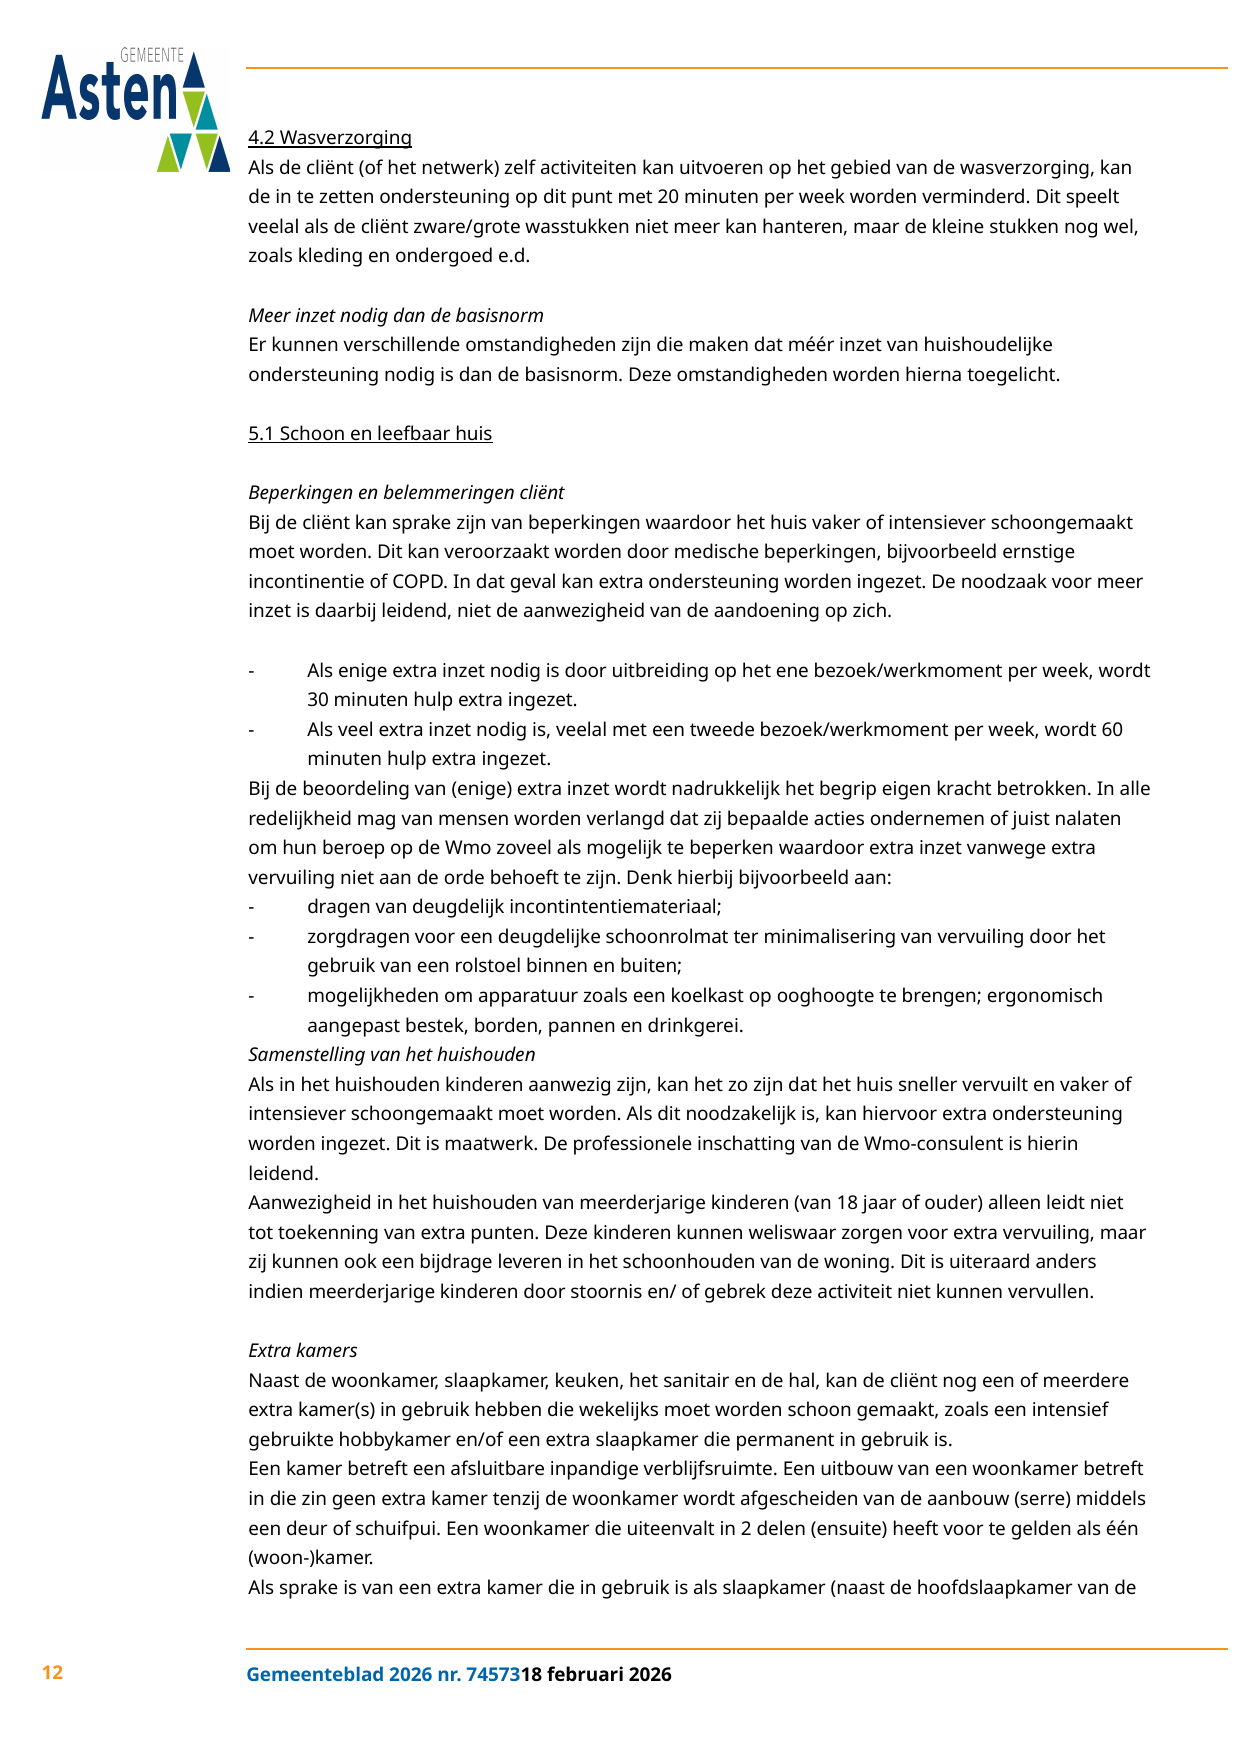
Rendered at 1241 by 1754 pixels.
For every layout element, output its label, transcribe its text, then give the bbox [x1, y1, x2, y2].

text Aanwezigheid in het huishouden van meerderjarige kinderen (van 18 jaar of ouder) alleen leidt niet tot toekenning van extra punten. Deze kinderen kunnen weliswaar zorgen voor extra vervuiling, maar zij kunnen ook een bijdrage leveren in het schoonhouden van de woning. Dit is uiteraard anders indien meerderjarige kinderen door stoornis en/ of gebrek deze activiteit niet kunnen vervullen. [248, 1189, 1152, 1304]
text Extra kamers [248, 1337, 1152, 1363]
text 5.1 Schoon en leefbaar huis [248, 420, 1152, 446]
list Als enige extra inzet nodig is door uitbreiding op het ene bezoek/werkmoment per week, wordt 30 minuten hulp extra ingezet. [248, 657, 1152, 712]
text Een kamer betreft een afsluitbare inpandige verblijfsruimte. Een uitbouw van een woonkamer betreft in die zin geen extra kamer tenzij de woonkamer wordt afgescheiden van de aanbouw (serre) middels een deur of schuifpui. Een woonkamer die uiteenvalt in 2 delen (ensuite) heeft voor te gelden als één (woon-)kamer. [248, 1456, 1152, 1570]
list zorgdragen voor een deugdelijke schoonrolmat ter minimalisering van vervuiling door het gebruik van een rolstoel binnen en buiten; [248, 923, 1152, 978]
list Als veel extra inzet nodig is, veelal met een tweede bezoek/werkmoment per week, wordt 60 minuten hulp extra ingezet. [248, 716, 1152, 771]
text Meer inzet nodig dan de basisnorm [248, 302, 1152, 328]
text Bij de beoordeling van (enige) extra inzet wordt nadrukkelijk het begrip eigen kracht betrokken. In alle redelijkheid mag van mensen worden verlangd dat zij bepaalde acties ondernemen of juist nalaten om hun beroep op de Wmo zoveel als mogelijk te beperken waardoor extra inzet vanwege extra vervuiling niet aan de orde behoeft te zijn. Denk hierbij bijvoorbeeld aan: [248, 775, 1152, 890]
list dragen van deugdelijk incontintentiemateriaal; [248, 893, 1152, 919]
list mogelijkheden om apparatuur zoals een koelkast op ooghoogte te brengen; ergonomisch aangepast bestek, borden, pannen en drinkgerei. [248, 982, 1152, 1038]
text Als sprake is van een extra kamer die in gebruik is als slaapkamer (naast de hoofdslaapkamer van de [248, 1574, 1152, 1600]
text 4.2 Wasverzorging [248, 124, 1152, 150]
text Er kunnen verschillende omstandigheden zijn die maken dat méér inzet van huishoudelijke ondersteuning nodig is dan de basisnorm. Deze omstandigheden worden hierna toegelicht. [248, 331, 1152, 387]
text Beperkingen en belemmeringen cliënt [248, 479, 1152, 505]
text Samenstelling van het huishouden [248, 1041, 1152, 1067]
picture [41, 47, 231, 172]
text Naast de woonkamer, slaapkamer, keuken, het sanitair en de hal, kan de cliënt nog een of meerdere extra kamer(s) in gebruik hebben die wekelijks moet worden schoon gemaakt, zoals een intensief gebruikte hobbykamer en/of een extra slaapkamer die permanent in gebruik is. [248, 1367, 1152, 1452]
text Als in het huishouden kinderen aanwezig zijn, kan het zo zijn dat het huis sneller vervuilt en vaker of intensiever schoongemaakt moet worden. Als dit noodzakelijk is, kan hiervoor extra ondersteuning worden ingezet. Dit is maatwerk. De professionele inschatting van de Wmo-consulent is hierin leidend. [248, 1071, 1152, 1186]
text Bij de cliënt kan sprake zijn van beperkingen waardoor het huis vaker of intensiever schoongemaakt moet worden. Dit kan veroorzaakt worden door medische beperkingen, bijvoorbeeld ernstige incontinentie of COPD. In dat geval kan extra ondersteuning worden ingezet. De noodzaak voor meer inzet is daarbij leidend, niet de aanwezigheid van de aandoening op zich. [248, 509, 1152, 623]
text Als de cliënt (of het netwerk) zelf activiteiten kan uitvoeren op het gebied van de wasverzorging, kan de in te zetten ondersteuning op dit punt met 20 minuten per week worden verminderd. Dit speelt veelal als de cliënt zware/grote wasstukken niet meer kan hanteren, maar de kleine stukken nog wel, zoals kleding en ondergoed e.d. [248, 154, 1152, 268]
